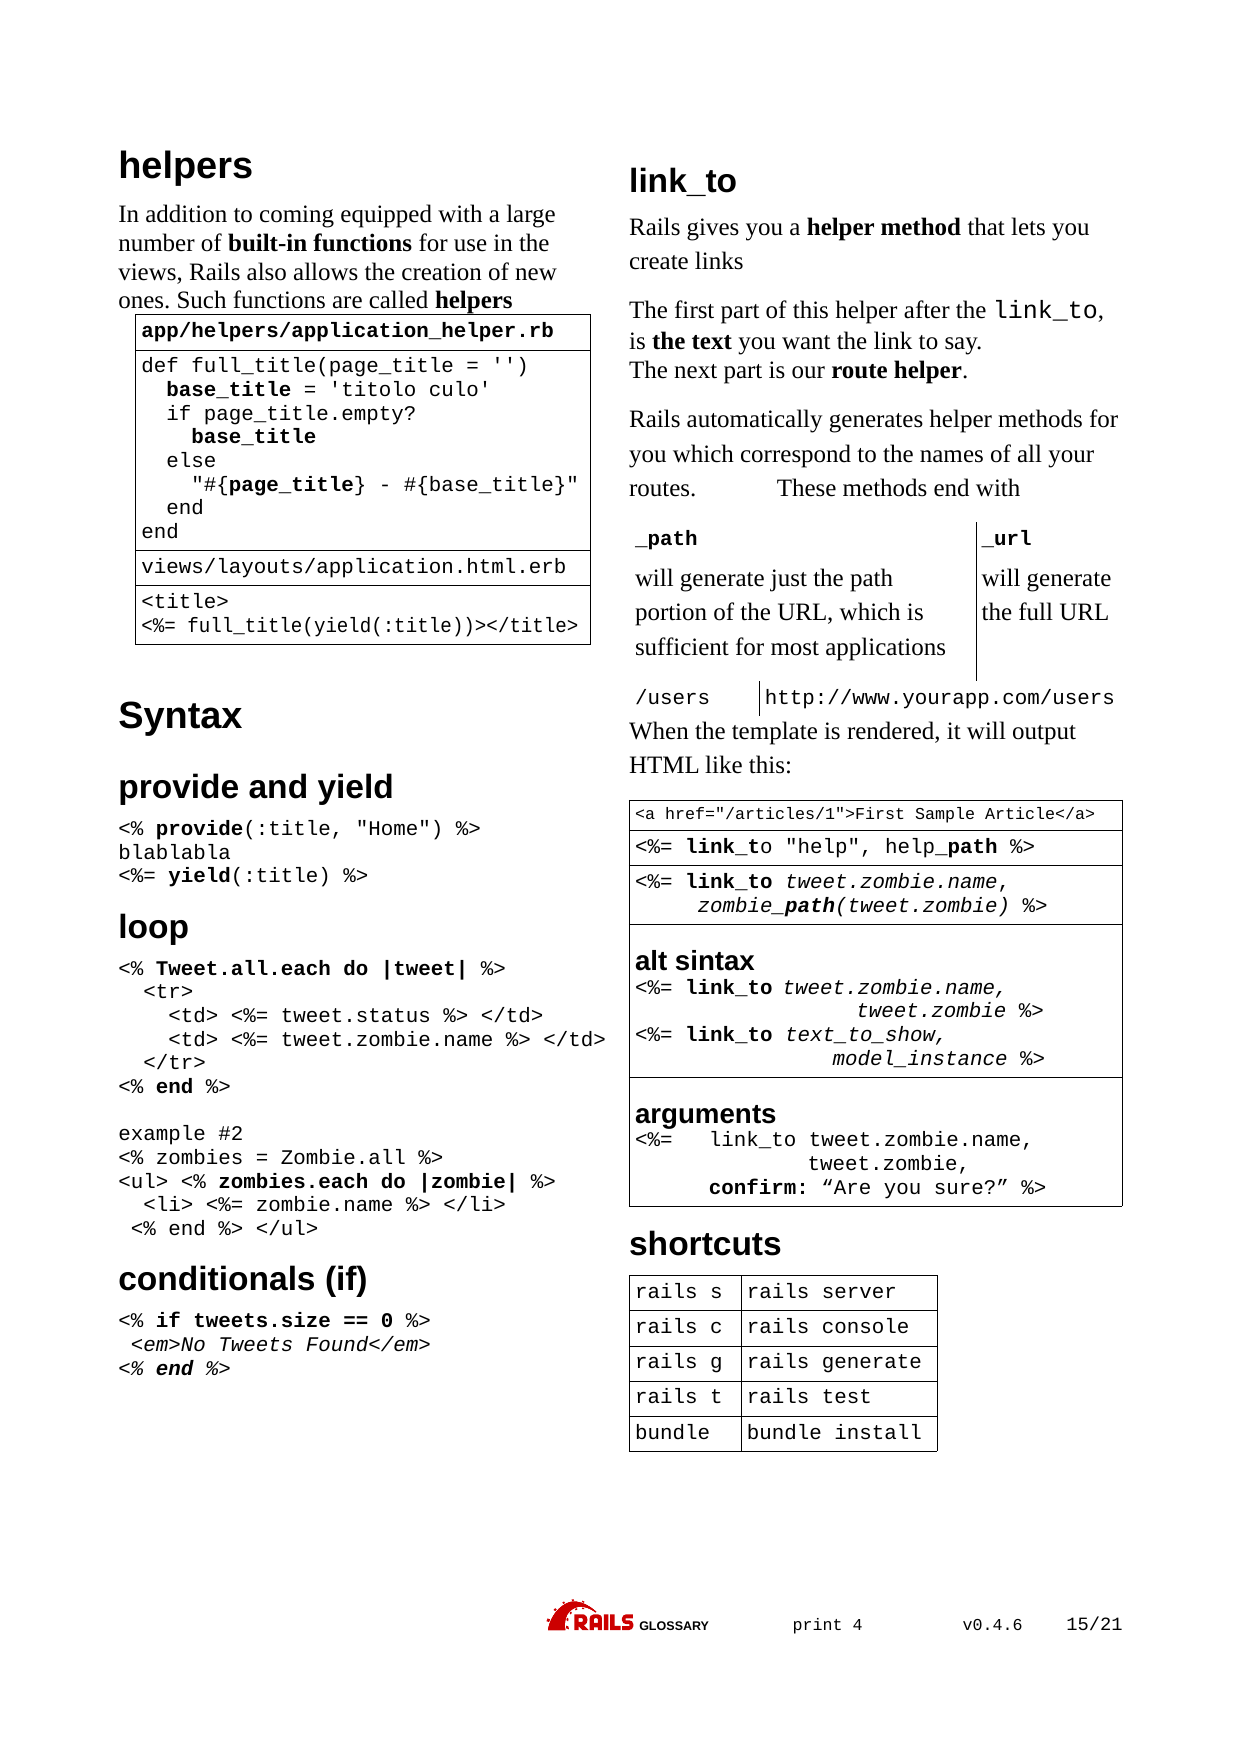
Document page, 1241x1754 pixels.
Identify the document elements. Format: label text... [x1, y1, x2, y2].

table_cell def full_title(page_title = '') base_title = 'titolo culo' if page_title.empty? base_title else "#{page_title} - #{base_title}" end end [136, 351, 590, 550]
text <% Tweet.all.each do |tweet| %> [118, 958, 611, 981]
text The first part of this helper after the link_to, is the text you want the link to say. [629, 296, 1122, 355]
table_cell rails generate [742, 1347, 937, 1381]
text <% if tweets.size == 0 %> [118, 1310, 611, 1334]
text Rails gives you a helper method that lets you create links [629, 212, 1122, 275]
table_cell rails c [630, 1311, 741, 1346]
table_cell will generate just the path portion of the URL, which is sufficient for most applications [629, 557, 976, 681]
table_header app/helpers/application_helper.rb [136, 315, 590, 349]
subtitle loop [118, 907, 611, 945]
text <em>No Tweets Found</em> [118, 1334, 611, 1358]
text <tr> [118, 981, 611, 1005]
text <% end %> </ul> [118, 1218, 611, 1242]
subtitle link_to [629, 161, 1122, 199]
subtitle conditionals (if) [118, 1259, 611, 1298]
text <% zombies = Zombie.all %> [118, 1147, 611, 1171]
table_header _path [629, 522, 976, 557]
table_header <a href="/articles/1">First Sample Article</a> [630, 801, 1122, 830]
text <% provide(:title, "Home") %> [118, 818, 611, 842]
text blablabla [118, 842, 611, 865]
text <%= yield(:title) %> [118, 865, 611, 889]
subtitle Syntax [118, 693, 611, 737]
table_cell alt sintax <%= link_to tweet.zombie.name, tweet.zombie %> <%= link_to text_to_show, model_instance %> [630, 925, 1122, 1077]
text <ul> <% zombies.each do |zombie| %> [118, 1171, 611, 1194]
table_header rails server [742, 1276, 937, 1310]
text <% end %> [118, 1076, 611, 1100]
table_cell rails test [742, 1382, 937, 1416]
text When the template is rendered, it will output HTML like this: [629, 716, 1122, 779]
table_cell rails g [630, 1347, 741, 1381]
subtitle provide and yield [118, 767, 611, 806]
text <% end %> [118, 1358, 611, 1381]
table_cell bundle [630, 1417, 741, 1451]
text <li> <%= zombie.name %> </li> [118, 1194, 611, 1218]
text <td> <%= tweet.zombie.name %> </td> [118, 1029, 611, 1052]
table_cell rails console [742, 1311, 937, 1346]
table_header _url [977, 522, 1122, 557]
table_cell /users [629, 681, 759, 716]
table_cell <title> <%= full_title(yield(:title))></title> [136, 586, 590, 644]
text example #2 [118, 1123, 611, 1147]
table_cell <%= link_to "help", help_path %> [630, 831, 1122, 865]
table_cell http://www.yourapp.com/users [760, 681, 1122, 716]
subtitle helpers [118, 143, 611, 187]
table_cell will generate the full URL [977, 557, 1122, 681]
text The next part is our route helper. [629, 355, 1122, 384]
table_cell views/layouts/application.html.erb [136, 551, 590, 585]
text <td> <%= tweet.status %> </td> [118, 1005, 611, 1029]
text </tr> [118, 1052, 611, 1076]
table_cell arguments <%= link_to tweet.zombie.name, tweet.zombie, confirm: “Are you sure?” %> [630, 1078, 1122, 1206]
table_cell bundle install [742, 1417, 937, 1451]
text In addition to coming equipped with a large number of built-in functions for use in the views, Rails also allows the creation of new ones. Such functions are called helpers [118, 199, 611, 314]
table_cell <%= link_to tweet.zombie.name, zombie_path(tweet.zombie) %> [630, 866, 1122, 924]
table_cell rails t [630, 1382, 741, 1416]
subtitle shortcuts [629, 1224, 1122, 1263]
text Rails automatically generates helper methods for you which correspond to the names of all your routes. These methods end with [629, 404, 1122, 502]
table_header rails s [630, 1276, 741, 1310]
